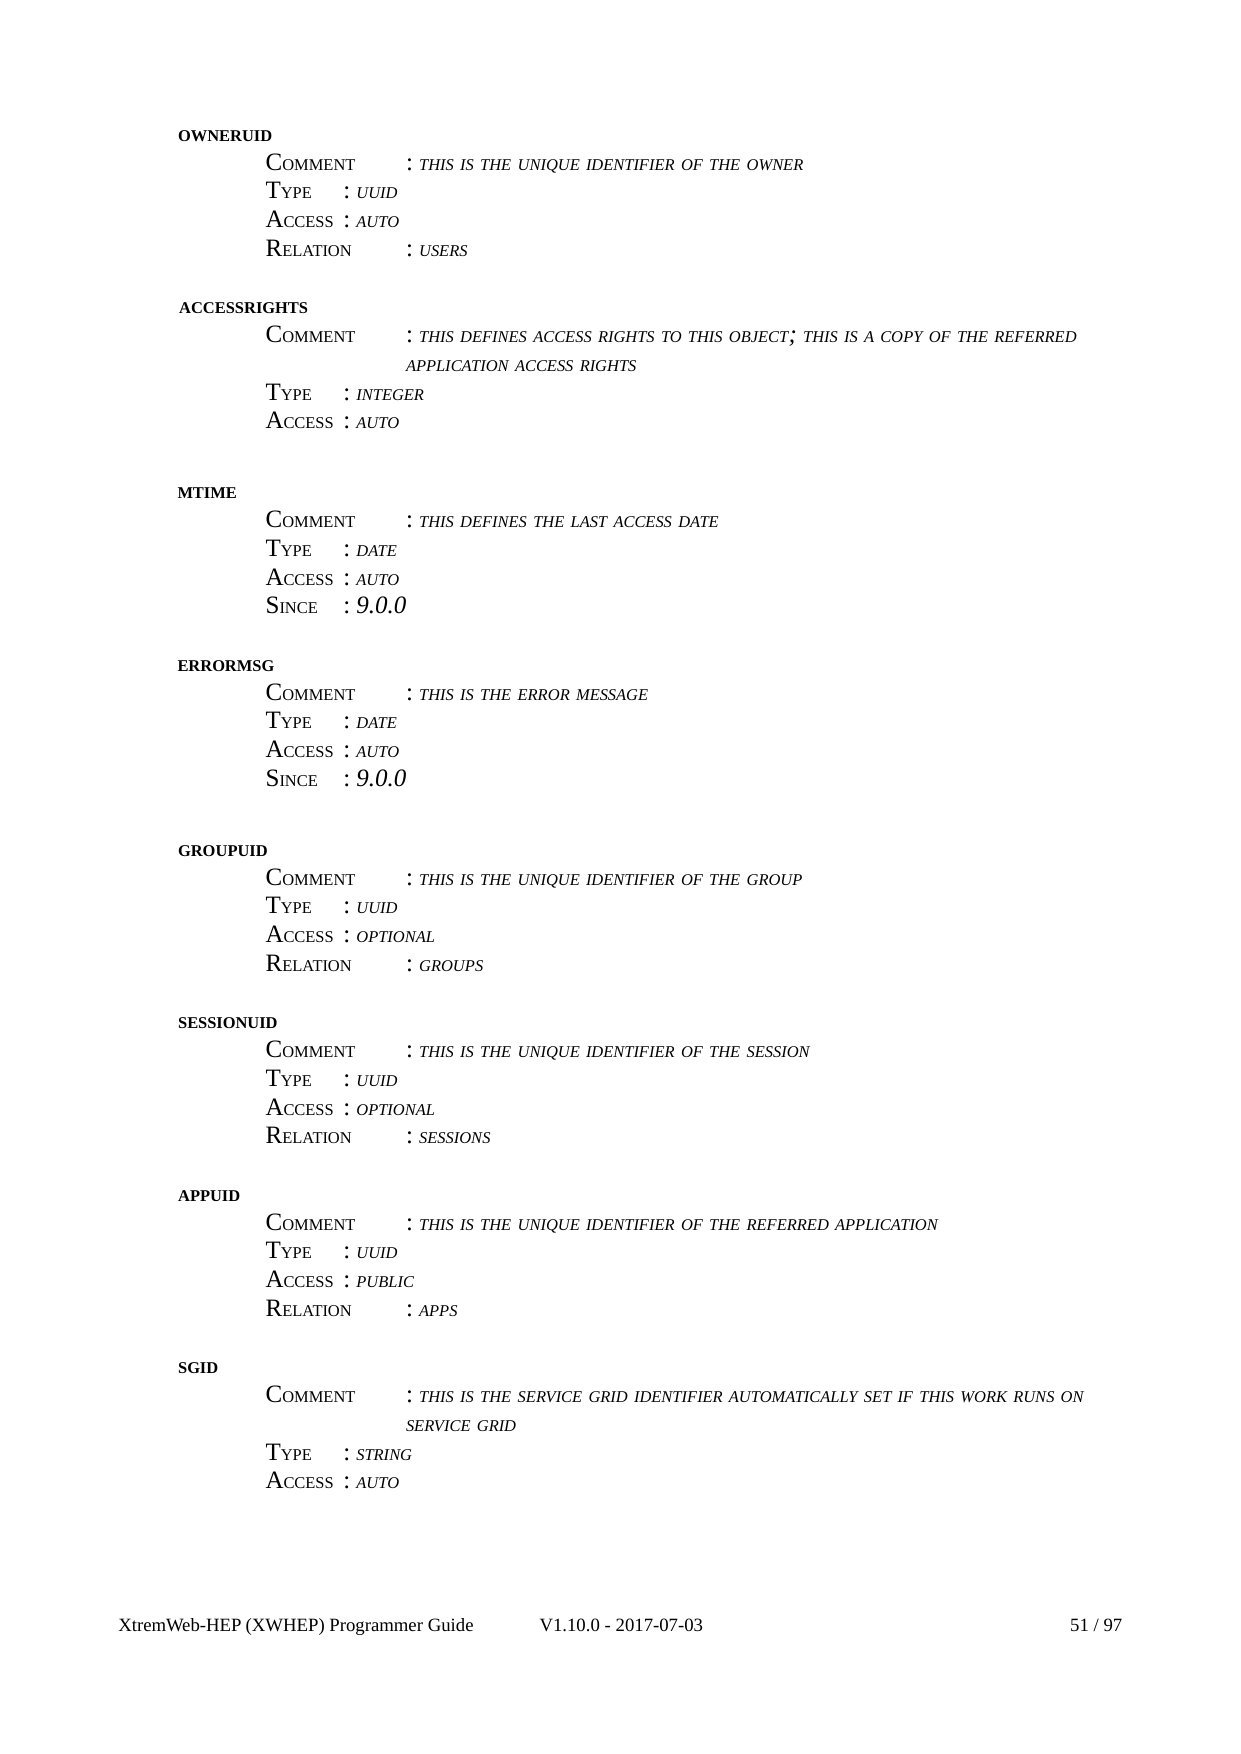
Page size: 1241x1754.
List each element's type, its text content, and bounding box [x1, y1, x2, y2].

text accessrights [179, 291, 1122, 319]
text Type : string [265, 1437, 1122, 1466]
text Comment : this is the unique identifier of the session [265, 1034, 1122, 1063]
text Since : 9.0.0 [265, 591, 1122, 619]
text Relation : apps [265, 1293, 1122, 1322]
text Type : uuid [265, 1236, 1122, 1264]
text Access : auto [265, 406, 1122, 434]
text owneruid [178, 118, 1122, 147]
text errormsg [177, 648, 1122, 677]
text Access : auto [265, 204, 1122, 233]
text Access : auto [265, 1466, 1122, 1494]
text appuid [178, 1178, 1122, 1207]
text Relation : groups [265, 948, 1122, 977]
text groupuid [178, 833, 1122, 862]
text Access : optional [265, 919, 1122, 948]
text Type : date [265, 533, 1122, 562]
text sgid [178, 1351, 1122, 1379]
text mtime [177, 476, 1122, 504]
text Relation : sessions [265, 1121, 1122, 1149]
text Comment : this is the unique identifier of the owner [265, 147, 1122, 176]
text Comment : this is the service grid identifier automatically set if this work runs on service grid [265, 1379, 1122, 1437]
text Comment : this is the unique identifier of the group [265, 862, 1122, 891]
text Comment : this defines access rights to this object; this is a copy of the referred application access rights [265, 319, 1122, 377]
text Access : optional [265, 1092, 1122, 1121]
text Access : auto [265, 734, 1122, 763]
text Comment : this is the error message [265, 677, 1122, 706]
text Type : uuid [265, 1063, 1122, 1092]
text sessionuid [178, 1006, 1122, 1034]
text Comment : this is the unique identifier of the referred application [265, 1207, 1122, 1236]
text Relation : users [265, 233, 1122, 262]
text Access : auto [265, 562, 1122, 591]
text Type : uuid [265, 891, 1122, 919]
text Type : uuid [265, 176, 1122, 204]
text Type : date [265, 706, 1122, 734]
text Type : integer [265, 377, 1122, 406]
text Since : 9.0.0 [265, 763, 1122, 792]
text Comment : this defines the last access date [265, 504, 1122, 533]
text Access : public [265, 1264, 1122, 1293]
